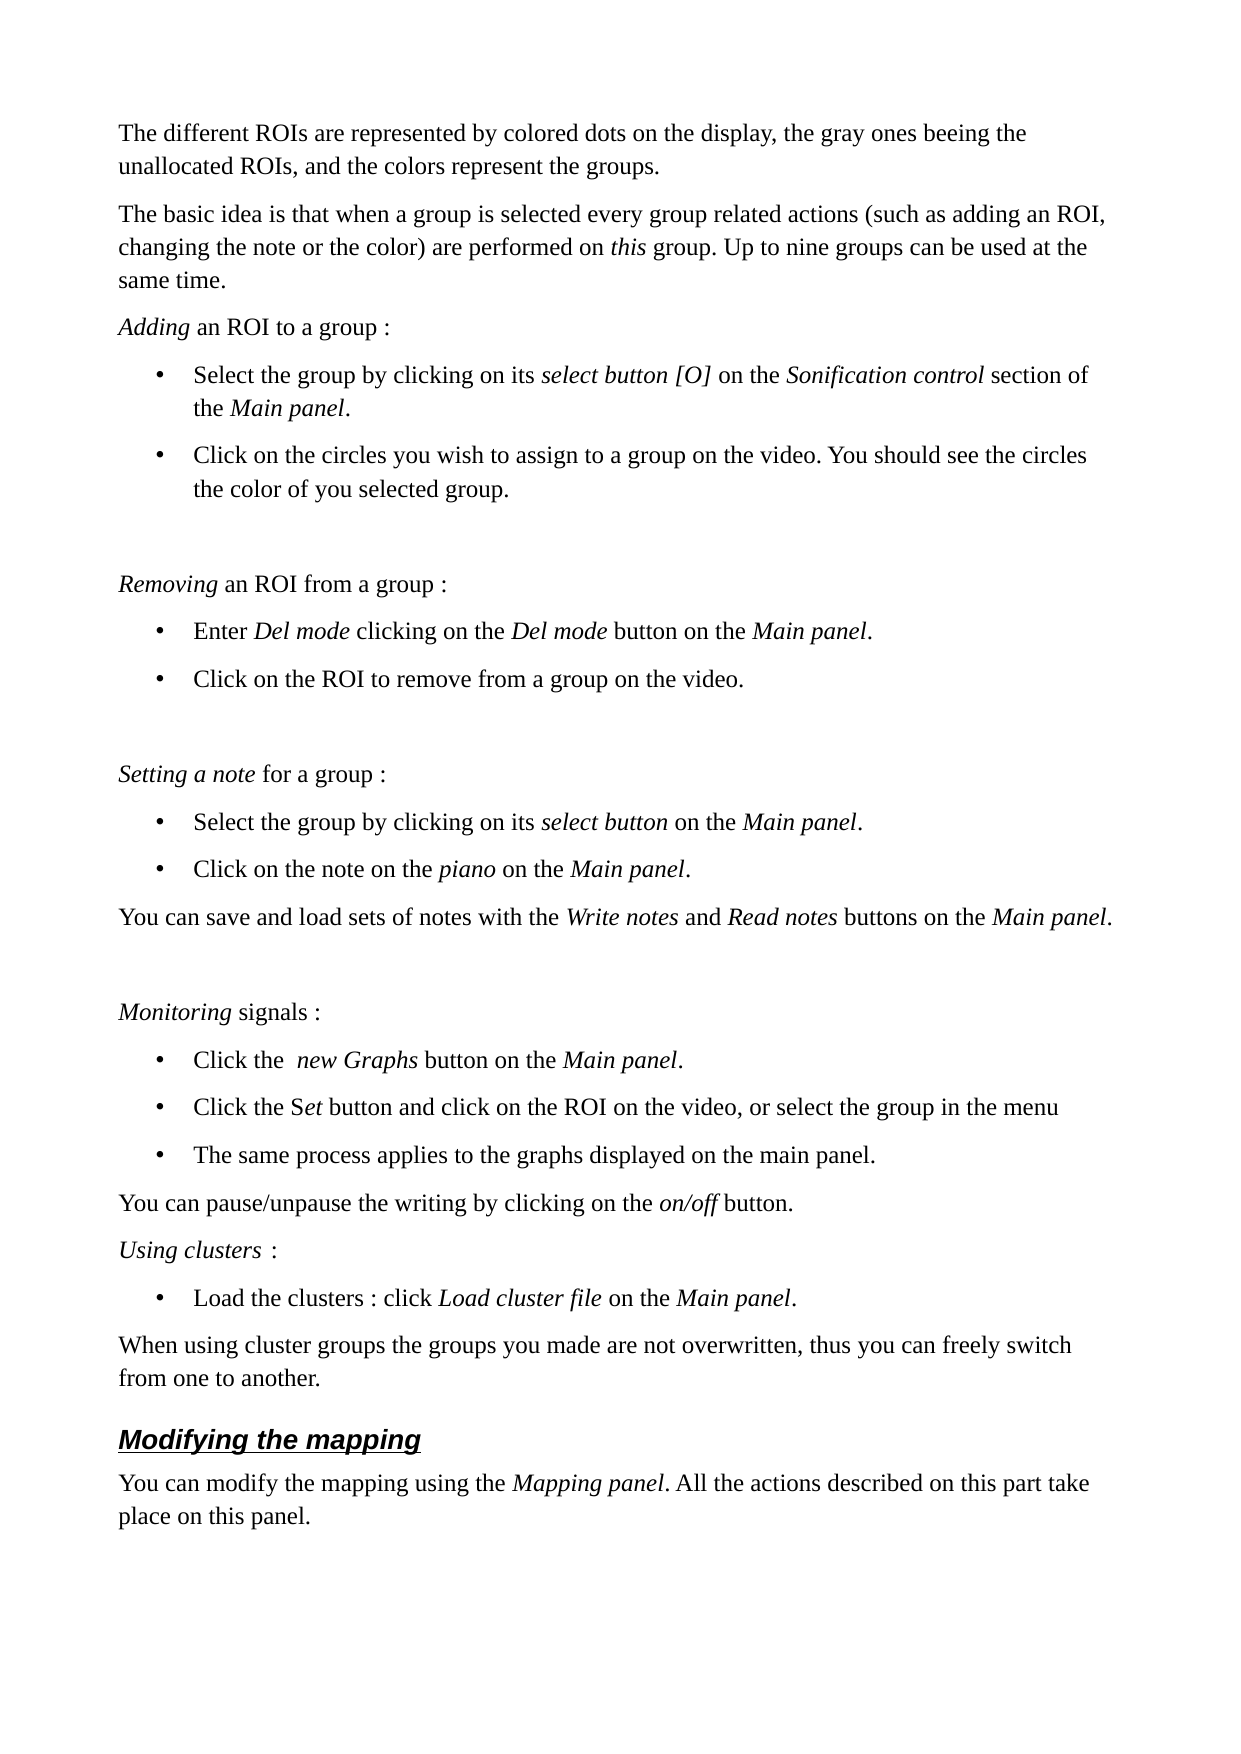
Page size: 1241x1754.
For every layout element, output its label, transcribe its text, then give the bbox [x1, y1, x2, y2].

list Click the Set button and click on the ROI on the video, or select the group in the menu [156, 1092, 1122, 1121]
text Adding an ROI to a group : [118, 312, 1122, 341]
list Load the clusters : click Load cluster file on the Main panel. [156, 1283, 1122, 1312]
text When using cluster groups the groups you made are not overwritten, thus you can freely switch from one to another. [118, 1331, 1122, 1392]
subtitle Modifying the mapping [118, 1424, 1122, 1456]
list Enter Del mode clicking on the Del mode button on the Main panel. [156, 616, 1122, 645]
list Select the group by clicking on its select button [O] on the Sonification control section of the Main panel. [156, 360, 1122, 422]
text The basic idea is that when a group is selected every group related actions (such as adding an ROI, changing the note or the color) are performed on this group. Up to nine groups can be used at the same time. [118, 199, 1122, 293]
text The different ROIs are represented by colored dots on the display, the gray ones beeing the unallocated ROIs, and the colors represent the groups. [118, 118, 1122, 180]
text Monitoring signals : [118, 997, 1122, 1026]
text You can save and load sets of notes with the Write notes and Read notes buttons on the Main panel. [118, 902, 1122, 931]
text You can pause/unpause the writing by clicking on the on/off button. [118, 1188, 1122, 1216]
text You can modify the mapping using the Mapping panel. All the actions described on this part take place on this panel. [118, 1468, 1122, 1530]
list The same process applies to the graphs displayed on the main panel. [156, 1140, 1122, 1169]
text Using clusters : [118, 1235, 1122, 1264]
text Removing an ROI from a group : [118, 569, 1122, 598]
list Select the group by clicking on its select button on the Main panel. [156, 807, 1122, 836]
text Setting a note for a group : [118, 759, 1122, 788]
list Click on the circles you wish to assign to a group on the video. You should see the circles the color of you selected group. [156, 441, 1122, 502]
list Click the new Graphs button on the Main panel. [156, 1045, 1122, 1074]
list Click on the ROI to remove from a group on the video. [156, 664, 1122, 693]
list Click on the note on the piano on the Main panel. [156, 854, 1122, 883]
